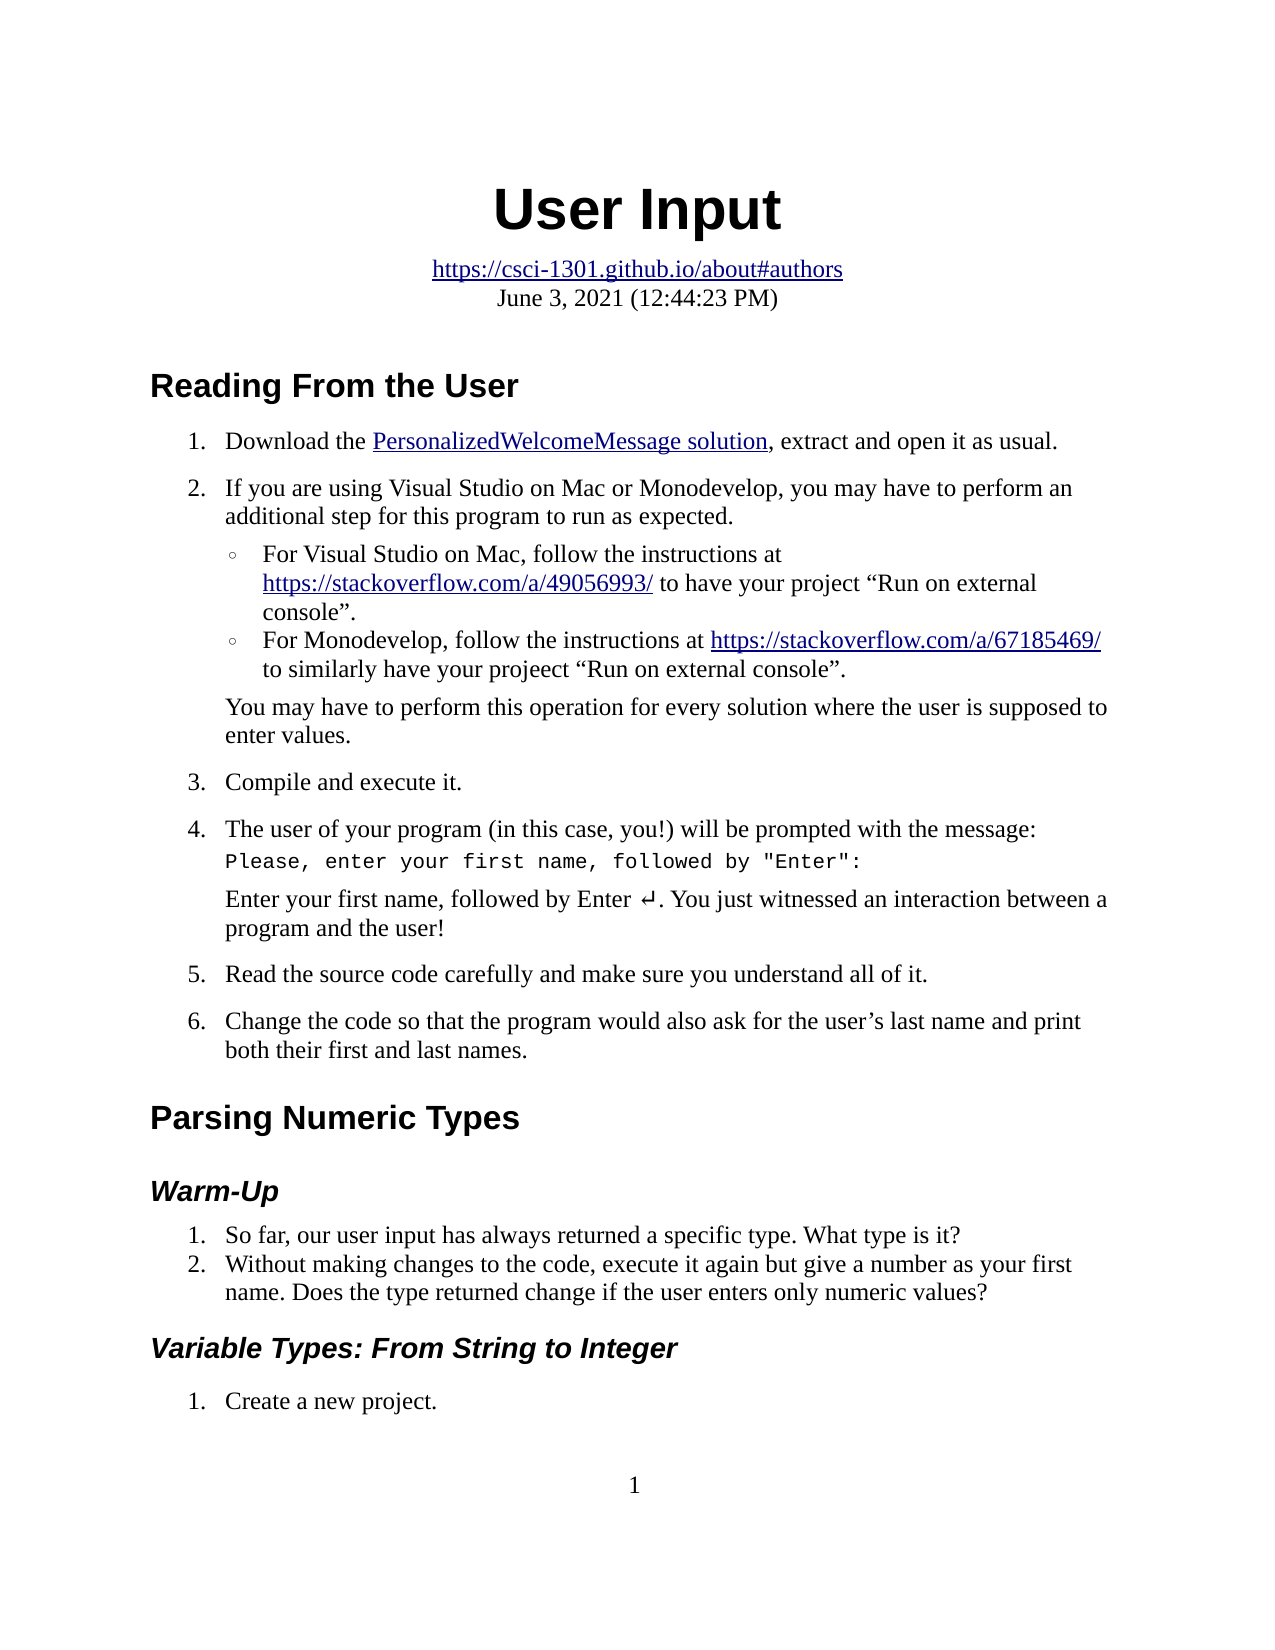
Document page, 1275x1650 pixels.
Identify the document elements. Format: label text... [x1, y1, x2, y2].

text https://csci-1301.github.io/about#authors [150, 254, 1125, 283]
list Compile and execute it. [187, 767, 1125, 796]
subtitle Reading From the User [150, 366, 1125, 404]
list Please, enter your first name, followed by "Enter": [187, 852, 1125, 875]
list If you are using Visual Studio on Mac or Monodevelop, you may have to perform an additional step for this program to run as expected. [187, 473, 1125, 530]
subtitle Warm-Up [150, 1174, 1125, 1207]
list Read the source code carefully and make sure you understand all of it. [187, 959, 1125, 988]
list Download the PersonalizedWelcomeMessage solution, extract and open it as usual. [187, 426, 1125, 455]
title User Input [150, 175, 1125, 242]
list For Monodevelop, follow the instructions at https://stackoverflow.com/a/67185469/ to similarly have your projeect “Run on external console”. [225, 625, 1125, 683]
list Enter your first name, followed by Enter ↵. You just witnessed an interaction between a program and the user! [187, 884, 1125, 942]
list So far, our user input has always returned a specific type. What type is it? [187, 1220, 1125, 1249]
list You may have to perform this operation for every solution where the user is supposed to enter values. [187, 692, 1125, 749]
list Change the code so that the program would also ask for the user’s last name and print both their first and last names. [187, 1006, 1125, 1064]
list For Visual Studio on Mac, follow the instructions at https://stackoverflow.com/a/49056993/ to have your project “Run on external console”. [225, 539, 1125, 625]
subtitle Parsing Numeric Types [150, 1098, 1125, 1136]
subtitle Variable Types: From String to Integer [150, 1331, 1125, 1365]
list The user of your program (in this case, you!) will be prompted with the message: [187, 814, 1125, 843]
text June 3, 2021 (12:44:23 PM) [150, 283, 1125, 312]
list Without making changes to the code, execute it again but give a number as your first name. Does the type returned change if the user enters only numeric values? [187, 1249, 1125, 1306]
list Create a new project. [187, 1386, 1125, 1415]
